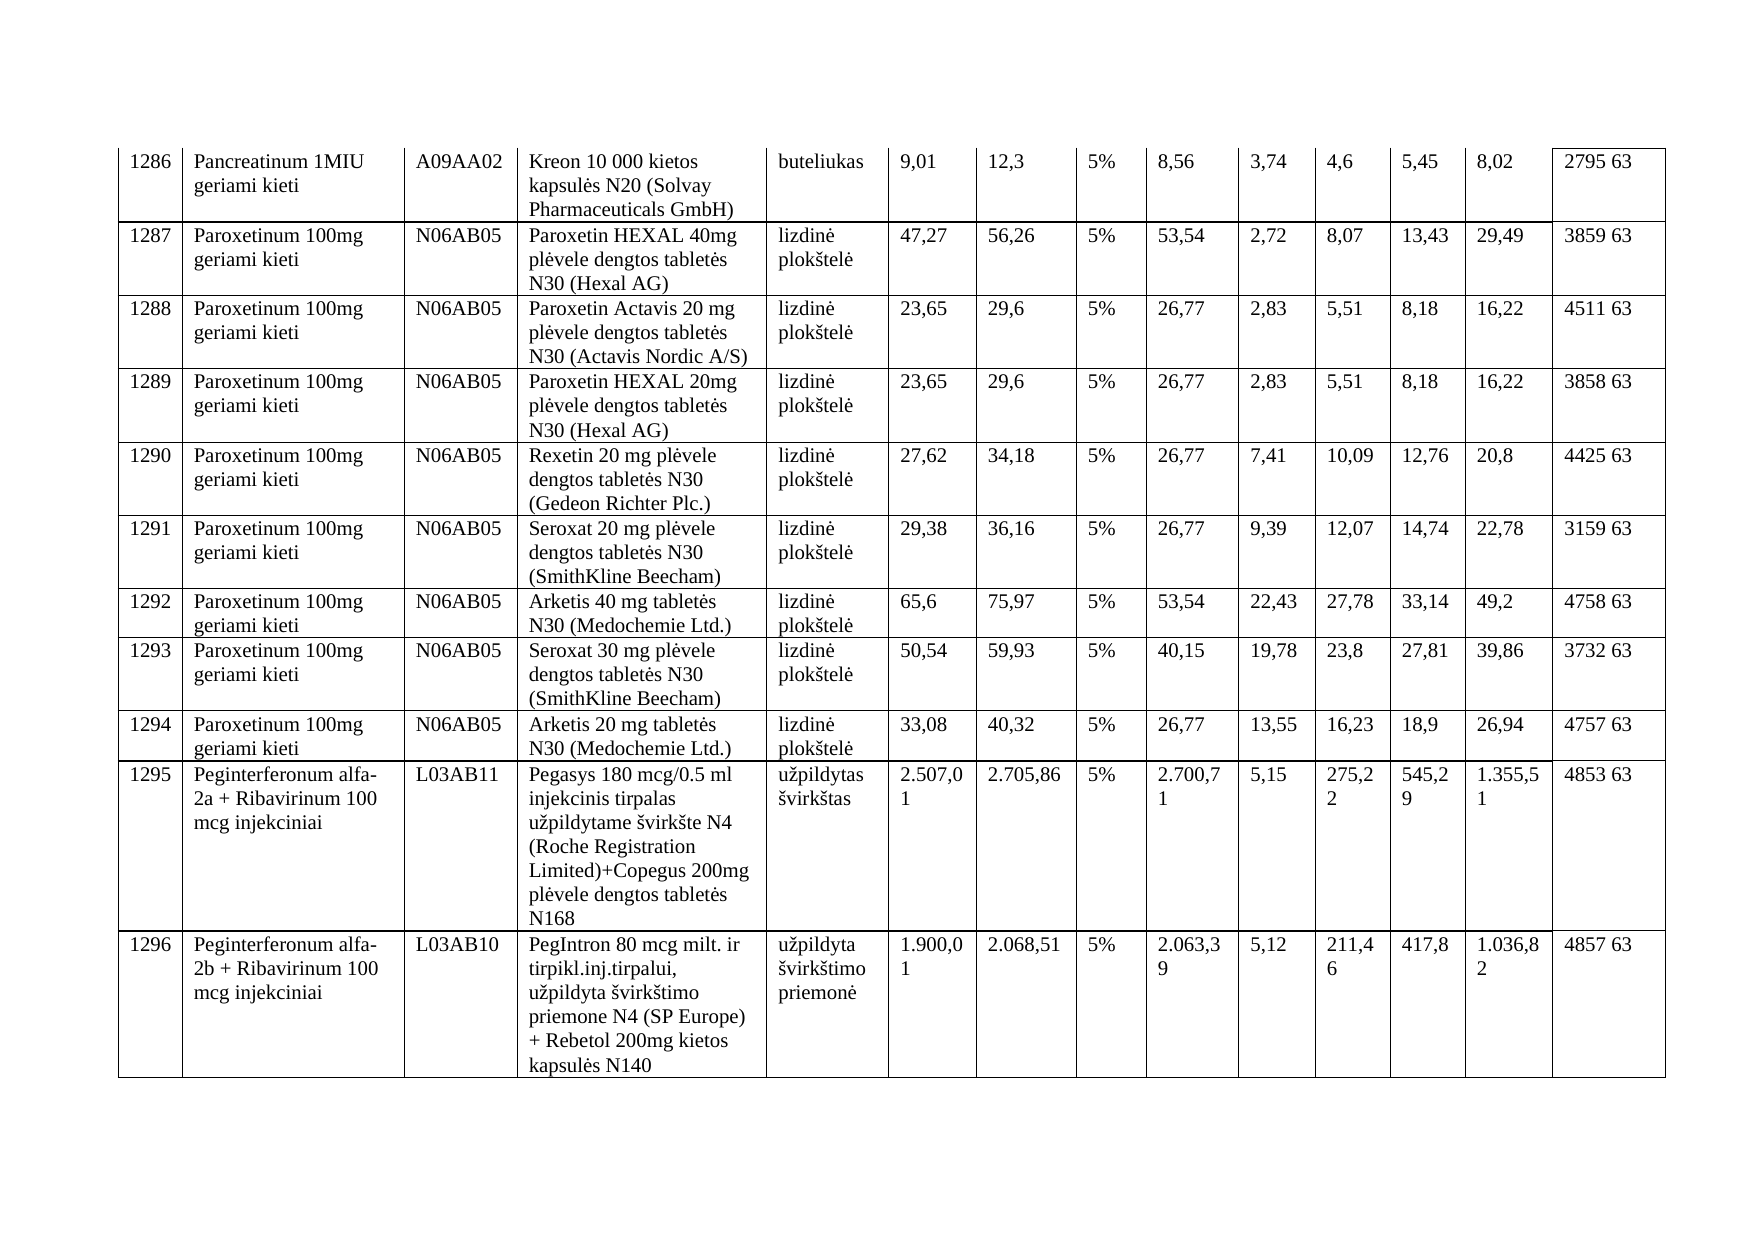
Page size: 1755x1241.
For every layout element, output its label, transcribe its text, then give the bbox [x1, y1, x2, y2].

table_cell 19,78 [1239, 638, 1315, 710]
table_cell 14,74 [1391, 516, 1465, 588]
table_cell 1291 [119, 516, 182, 588]
table_cell lizdinė plokštelė [767, 369, 888, 442]
table_cell 3,74 [1239, 148, 1315, 221]
table_cell 50,54 [889, 638, 976, 710]
table_cell 2,83 [1239, 369, 1315, 442]
table_cell Paroxetinum 100mg geriami kieti [183, 711, 404, 759]
table_cell 12,07 [1316, 516, 1390, 588]
table_cell N06AB05 [405, 223, 517, 295]
table_cell lizdinė plokštelė [767, 223, 888, 295]
table_cell N06AB05 [405, 369, 517, 442]
table_cell 5% [1077, 369, 1146, 442]
table_cell 4757 63 [1553, 711, 1665, 759]
table_cell 2.700,71 [1147, 762, 1238, 930]
table_cell N06AB05 [405, 638, 517, 710]
table_cell Paroxetinum 100mg geriami kieti [183, 443, 404, 515]
table_cell Pegasys 180 mcg/0.5 ml injekcinis tirpalas užpildytame švirkšte N4 (Roche Registration Limited)+Copegus 200mg plėvele dengtos tabletės N168 [518, 762, 766, 930]
table_cell 49,2 [1466, 589, 1552, 637]
table_cell 40,32 [977, 711, 1076, 759]
table_cell 26,94 [1466, 711, 1552, 759]
table_cell 5% [1077, 296, 1146, 368]
table_cell 2.063,39 [1147, 932, 1238, 1077]
table_cell 29,49 [1466, 223, 1552, 295]
table_cell 16,22 [1466, 369, 1552, 442]
table_cell 8,18 [1391, 369, 1465, 442]
table_cell 5,12 [1239, 932, 1315, 1077]
table_cell L03AB11 [405, 762, 517, 930]
table_cell 5% [1077, 148, 1146, 221]
table_cell 5% [1077, 516, 1146, 588]
table_cell 211,46 [1316, 932, 1390, 1077]
table_cell 29,6 [977, 296, 1076, 368]
table_cell N06AB05 [405, 516, 517, 588]
table_cell Seroxat 30 mg plėvele dengtos tabletės N30 (SmithKline Beecham) [518, 638, 766, 710]
table_cell 12,3 [977, 148, 1076, 221]
table_cell N06AB05 [405, 711, 517, 759]
table_cell 26,77 [1147, 516, 1238, 588]
table_cell 22,78 [1466, 516, 1552, 588]
table_cell 1.900,01 [889, 932, 976, 1077]
table_cell N06AB05 [405, 443, 517, 515]
table_cell 545,29 [1391, 762, 1465, 930]
table_cell Rexetin 20 mg plėvele dengtos tabletės N30 (Gedeon Richter Plc.) [518, 443, 766, 515]
table_cell 5% [1077, 223, 1146, 295]
table_cell 1286 [119, 148, 182, 221]
table_cell 22,43 [1239, 589, 1315, 637]
table_cell 4511 63 [1553, 296, 1665, 368]
table_cell 1292 [119, 589, 182, 637]
table_cell 7,41 [1239, 443, 1315, 515]
table_cell 1288 [119, 296, 182, 368]
table_cell 3858 63 [1553, 369, 1665, 442]
table_cell užpildyta švirkštimo priemonė [767, 932, 888, 1077]
table_cell 1290 [119, 443, 182, 515]
table_cell Peginterferonum alfa-2a + Ribavirinum 100 mcg injekciniai [183, 762, 404, 930]
table_cell 1287 [119, 223, 182, 295]
table_cell 1295 [119, 762, 182, 930]
table_cell lizdinė plokštelė [767, 589, 888, 637]
table_cell 8,56 [1147, 148, 1238, 221]
table_cell 33,14 [1391, 589, 1465, 637]
table_cell 5% [1077, 589, 1146, 637]
table_cell 1289 [119, 369, 182, 442]
table_cell 1.355,51 [1466, 762, 1552, 930]
table_cell 4758 63 [1553, 589, 1665, 637]
table_cell Paroxetinum 100mg geriami kieti [183, 638, 404, 710]
table_cell 27,78 [1316, 589, 1390, 637]
table_cell Arketis 20 mg tabletės N30 (Medochemie Ltd.) [518, 711, 766, 759]
table_cell lizdinė plokštelė [767, 711, 888, 759]
table_cell 65,6 [889, 589, 976, 637]
table_cell 5,51 [1316, 369, 1390, 442]
table_cell 2,83 [1239, 296, 1315, 368]
table_cell 1.036,82 [1466, 932, 1552, 1077]
table_cell 34,18 [977, 443, 1076, 515]
table_cell 3859 63 [1553, 222, 1665, 295]
table_cell 3159 63 [1553, 516, 1665, 588]
table_cell 26,77 [1147, 369, 1238, 442]
table_cell 5,51 [1316, 296, 1390, 368]
table_cell Peginterferonum alfa-2b + Ribavirinum 100 mcg injekciniai [183, 932, 404, 1077]
table_cell 20,8 [1466, 443, 1552, 515]
table_cell N06AB05 [405, 296, 517, 368]
table_cell lizdinė plokštelė [767, 516, 888, 588]
table_cell 39,86 [1466, 638, 1552, 710]
table_cell 5% [1077, 443, 1146, 515]
table_cell 29,6 [977, 369, 1076, 442]
table_cell Paroxetin Actavis 20 mg plėvele dengtos tabletės N30 (Actavis Nordic A/S) [518, 296, 766, 368]
table_cell Paroxetinum 100mg geriami kieti [183, 589, 404, 637]
table_cell 75,97 [977, 589, 1076, 637]
table_cell 1294 [119, 711, 182, 759]
table_cell 27,81 [1391, 638, 1465, 710]
table_cell 2.068,51 [977, 932, 1076, 1077]
table_cell 1296 [119, 932, 182, 1077]
table_cell 4853 63 [1553, 761, 1665, 930]
table_cell Paroxetin HEXAL 40mg plėvele dengtos tabletės N30 (Hexal AG) [518, 223, 766, 295]
table_cell 23,65 [889, 369, 976, 442]
table_cell 2795 63 [1553, 149, 1665, 221]
table_cell 59,93 [977, 638, 1076, 710]
table_cell 2,72 [1239, 223, 1315, 295]
table_cell Pancreatinum 1MIU geriami kieti [183, 148, 404, 221]
table_cell 36,16 [977, 516, 1076, 588]
table_cell 47,27 [889, 223, 976, 295]
table_cell 26,77 [1147, 296, 1238, 368]
table_cell 23,8 [1316, 638, 1390, 710]
table_cell 5% [1077, 762, 1146, 930]
table_cell 10,09 [1316, 443, 1390, 515]
table_cell 5% [1077, 638, 1146, 710]
table_cell 3732 63 [1553, 638, 1665, 710]
table_cell 1293 [119, 638, 182, 710]
table_cell 53,54 [1147, 223, 1238, 295]
table_cell 18,9 [1391, 711, 1465, 759]
table_cell 2.507,01 [889, 762, 976, 930]
table_cell Paroxetinum 100mg geriami kieti [183, 369, 404, 442]
table_cell buteliukas [767, 148, 888, 221]
table_cell 26,77 [1147, 443, 1238, 515]
table_cell 5% [1077, 932, 1146, 1077]
table_cell PegIntron 80 mcg milt. ir tirpikl.inj.tirpalui, užpildyta švirkštimo priemone N4 (SP Europe)+ Rebetol 200mg kietos kapsulės N140 [518, 932, 766, 1077]
table_cell lizdinė plokštelė [767, 638, 888, 710]
table_cell Arketis 40 mg tabletės N30 (Medochemie Ltd.) [518, 589, 766, 637]
table_cell 12,76 [1391, 443, 1465, 515]
table_cell Paroxetinum 100mg geriami kieti [183, 296, 404, 368]
table_cell 8,18 [1391, 296, 1465, 368]
table_cell 417,8 [1391, 932, 1465, 1077]
table_cell 29,38 [889, 516, 976, 588]
table_cell 13,55 [1239, 711, 1315, 759]
table_cell L03AB10 [405, 932, 517, 1077]
table_cell 2.705,86 [977, 762, 1076, 930]
table_cell N06AB05 [405, 589, 517, 637]
table_cell 4857 63 [1553, 931, 1665, 1077]
table_cell A09AA02 [405, 148, 517, 221]
table_cell Paroxetin HEXAL 20mg plėvele dengtos tabletės N30 (Hexal AG) [518, 369, 766, 442]
table_cell užpildytas švirkštas [767, 762, 888, 930]
table_cell Paroxetinum 100mg geriami kieti [183, 223, 404, 295]
table_cell 40,15 [1147, 638, 1238, 710]
table_cell 53,54 [1147, 589, 1238, 637]
table_cell Kreon 10 000 kietos kapsulės N20 (Solvay Pharmaceuticals GmbH) [518, 148, 766, 221]
table_cell 5% [1077, 711, 1146, 759]
table_cell 9,01 [889, 148, 976, 221]
table_cell Seroxat 20 mg plėvele dengtos tabletės N30 (SmithKline Beecham) [518, 516, 766, 588]
table_cell 16,22 [1466, 296, 1552, 368]
table_cell 4,6 [1316, 148, 1390, 221]
table_cell 56,26 [977, 223, 1076, 295]
table_cell 4425 63 [1553, 443, 1665, 515]
table_cell 8,07 [1316, 223, 1390, 295]
table_cell 33,08 [889, 711, 976, 759]
table_cell 27,62 [889, 443, 976, 515]
table_cell 13,43 [1391, 223, 1465, 295]
table_cell 23,65 [889, 296, 976, 368]
table_cell 8,02 [1466, 148, 1552, 221]
table_cell 5,15 [1239, 762, 1315, 930]
table_cell 16,23 [1316, 711, 1390, 759]
table_cell 5,45 [1391, 148, 1465, 221]
table_cell lizdinė plokštelė [767, 443, 888, 515]
table_cell 275,22 [1316, 762, 1390, 930]
table_cell 9,39 [1239, 516, 1315, 588]
table_cell lizdinė plokštelė [767, 296, 888, 368]
table_cell 26,77 [1147, 711, 1238, 759]
table_cell Paroxetinum 100mg geriami kieti [183, 516, 404, 588]
